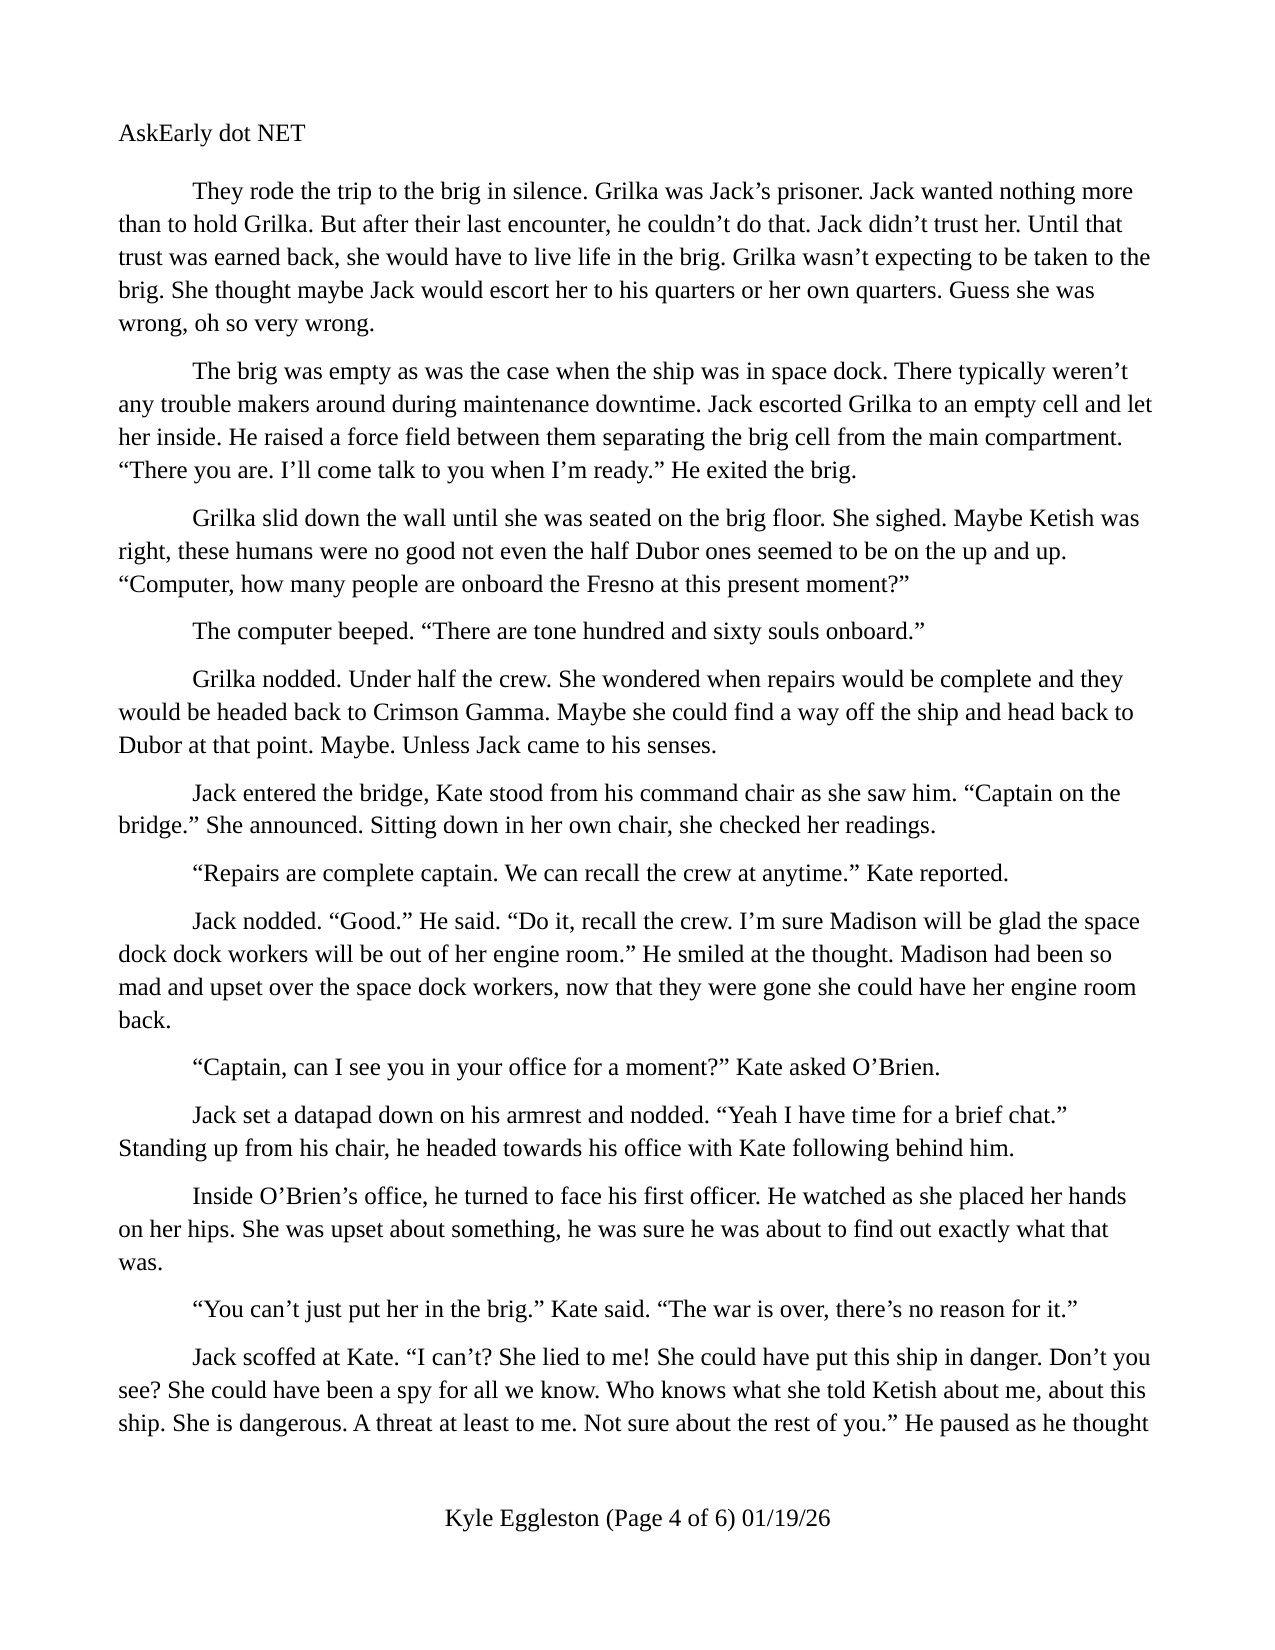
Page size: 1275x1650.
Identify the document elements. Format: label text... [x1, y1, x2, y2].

text Grilka slid down the wall until she was seated on the brig floor. She sighed. Maybe Ketish was right, these humans were no good not even the half Dubor ones seemed to be on the up and up. “Computer, how many people are onboard the Fresno at this present moment?” [118, 503, 1157, 597]
text The computer beeped. “There are tone hundred and sixty souls onboard.” [118, 616, 1157, 645]
text Jack entered the bridge, Kate stood from his command chair as she saw him. “Captain on the bridge.” She announced. Sitting down in her own chair, she checked her readings. [118, 778, 1157, 839]
text The brig was empty as was the case when the ship was in space dock. There typically weren’t any trouble makers around during maintenance downtime. Jack escorted Grilka to an empty cell and let her inside. He raised a force field between them separating the brig cell from the main compartment. “There you are. I’ll come talk to you when I’m ready.” He exited the brig. [118, 356, 1157, 484]
text Jack set a datapad down on his armrest and nodded. “Yeah I have time for a brief chat.” Standing up from his chair, he headed towards his office with Kate following behind him. [118, 1100, 1157, 1162]
text “Repairs are complete captain. We can recall the crew at anytime.” Kate reported. [118, 858, 1157, 887]
text “You can’t just put her in the brig.” Kate said. “The war is over, there’s no reason for it.” [118, 1294, 1157, 1323]
text They rode the trip to the brig in silence. Grilka was Jack’s prisoner. Jack wanted nothing more than to hold Grilka. But after their last encounter, he couldn’t do that. Jack didn’t trust her. Until that trust was earned back, she would have to live life in the brig. Grilka wasn’t expecting to be taken to the brig. She thought maybe Jack would escort her to his quarters or her own quarters. Guess she was wrong, oh so very wrong. [118, 176, 1157, 337]
text Inside O’Brien’s office, he turned to face his first officer. He watched as she placed her hands on her hips. She was upset about something, he was sure he was about to find out exactly what that was. [118, 1181, 1157, 1276]
text Jack scoffed at Kate. “I can’t? She lied to me! She could have put this ship in danger. Don’t you see? She could have been a spy for all we know. Who knows what she told Ketish about me, about this ship. She is dangerous. A threat at least to me. Not sure about the rest of you.” He paused as he thought [118, 1342, 1157, 1437]
text Grilka nodded. Under half the crew. She wondered when repairs would be complete and they would be headed back to Crimson Gamma. Maybe she could find a way off the ship and head back to Dubor at that point. Maybe. Unless Jack came to his senses. [118, 664, 1157, 759]
text Jack nodded. “Good.” He said. “Do it, recall the crew. I’m sure Madison will be glad the space dock dock workers will be out of her engine room.” He smiled at the thought. Madison had been so mad and upset over the space dock workers, now that they were gone she could have her engine room back. [118, 906, 1157, 1034]
text “Captain, can I see you in your office for a moment?” Kate asked O’Brien. [118, 1052, 1157, 1081]
